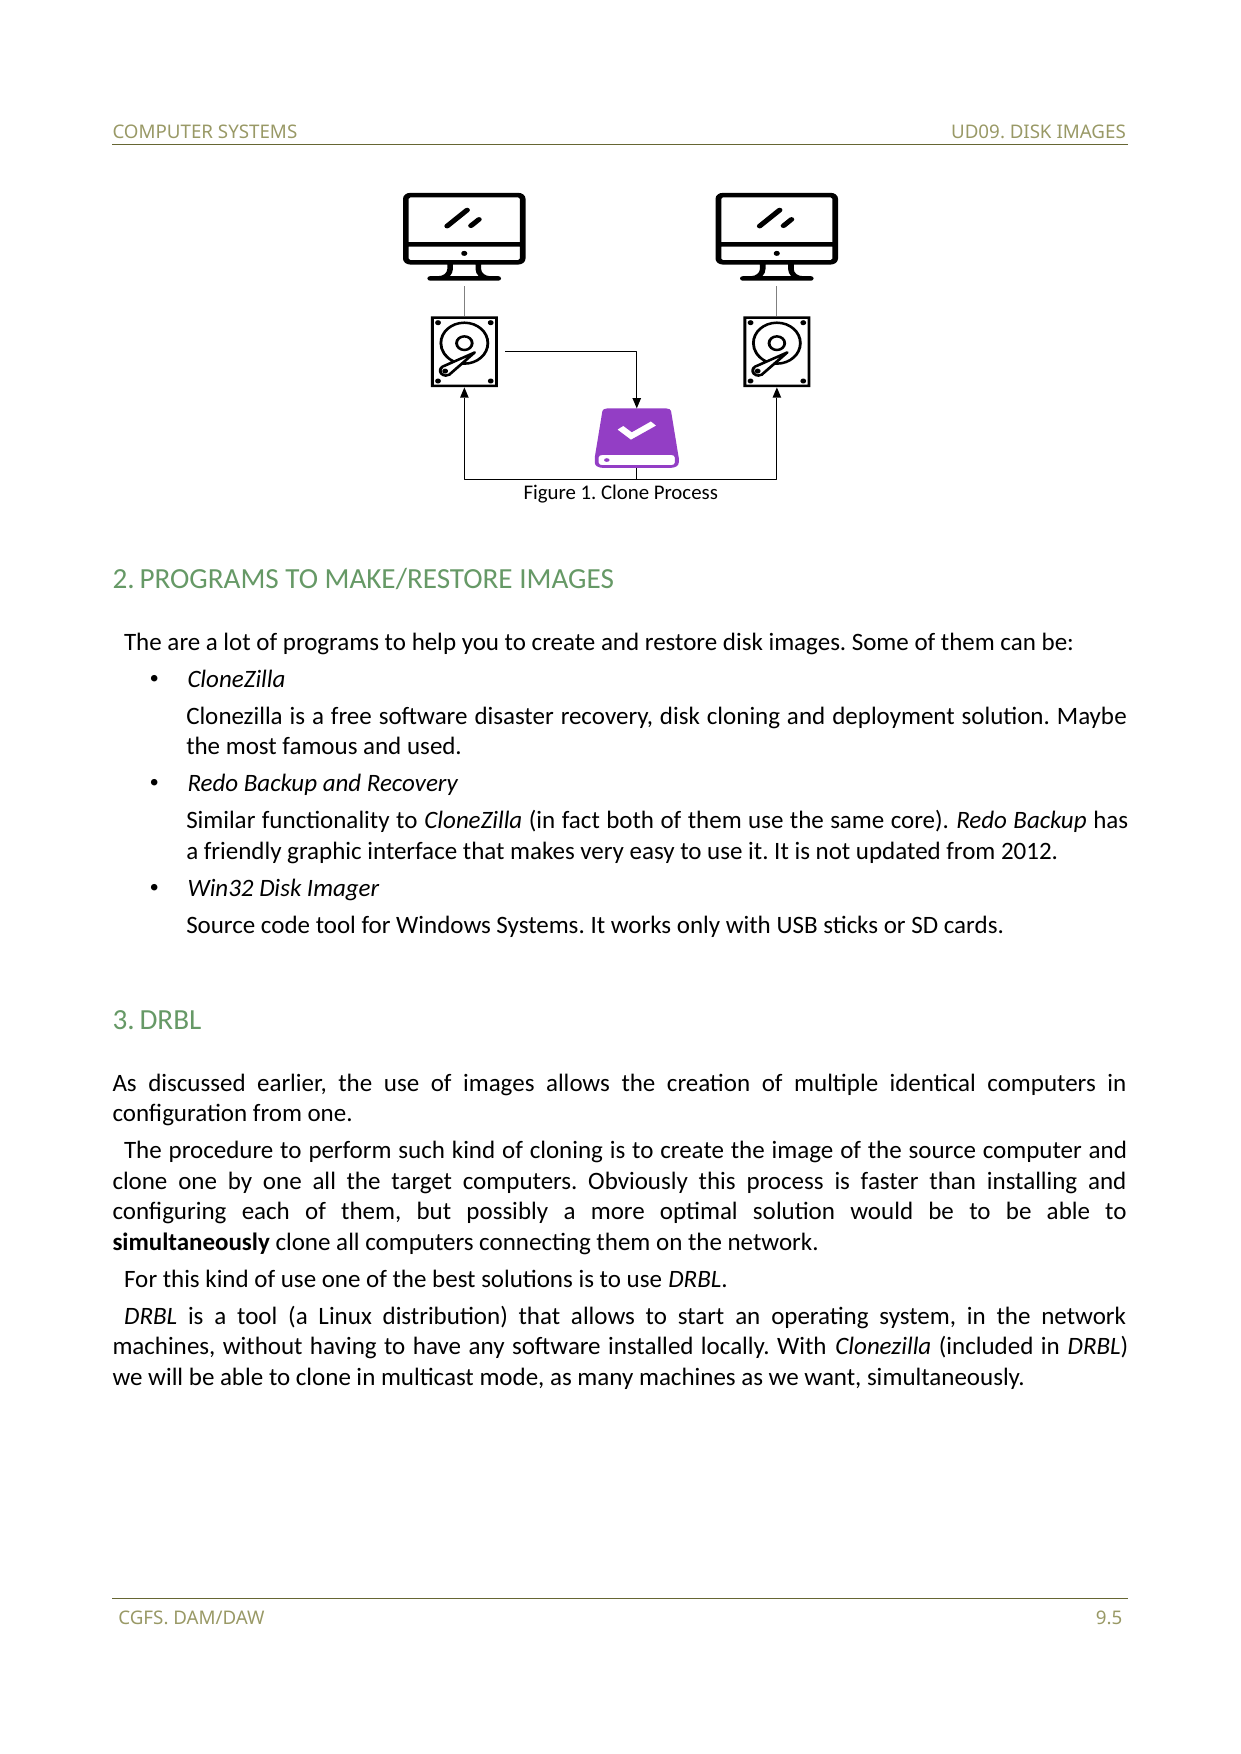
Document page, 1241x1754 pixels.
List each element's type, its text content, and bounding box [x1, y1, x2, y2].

list CloneZilla [150, 663, 1128, 693]
text Clonezilla is a free software disaster recovery, disk cloning and deployment solution. Maybe the most famous and used. [186, 700, 1128, 761]
subtitle DRBL [112, 1001, 1128, 1037]
text For this kind of use one of the best solutions is to use DRBL. [112, 1263, 1128, 1293]
subtitle Programs to make/restore images [112, 560, 1128, 596]
text Source code tool for Windows Systems. It works only with USB sticks or SD cards. [186, 909, 1128, 939]
text Figure 1. Clone Process [403, 200, 838, 505]
text As discussed earlier, the use of images allows the creation of multiple identical computers in configuration from one. [112, 1067, 1128, 1128]
text DRBL is a tool (a Linux distribution) that allows to start an operating system, in the network machines, without having to have any software installed locally. With Clonezilla (included in DRBL) we will be able to clone in multicast mode, as many machines as we want, simultaneously. [112, 1300, 1128, 1391]
list Win32 Disk Imager [150, 872, 1128, 902]
text Similar functionality to CloneZilla (in fact both of them use the same core). Redo Backup has a friendly graphic interface that makes very easy to use it. It is not updated from 2012. [186, 804, 1128, 865]
text The procedure to perform such kind of cloning is to create the image of the source computer and clone one by one all the target computers. Obviously this process is faster than installing and configuring each of them, but possibly a more optimal solution would be to be able to simultaneously clone all computers connecting them on the network. [112, 1134, 1128, 1256]
text The are a lot of programs to help you to create and restore disk images. Some of them can be: [112, 626, 1128, 656]
list Redo Backup and Recovery [150, 767, 1128, 798]
